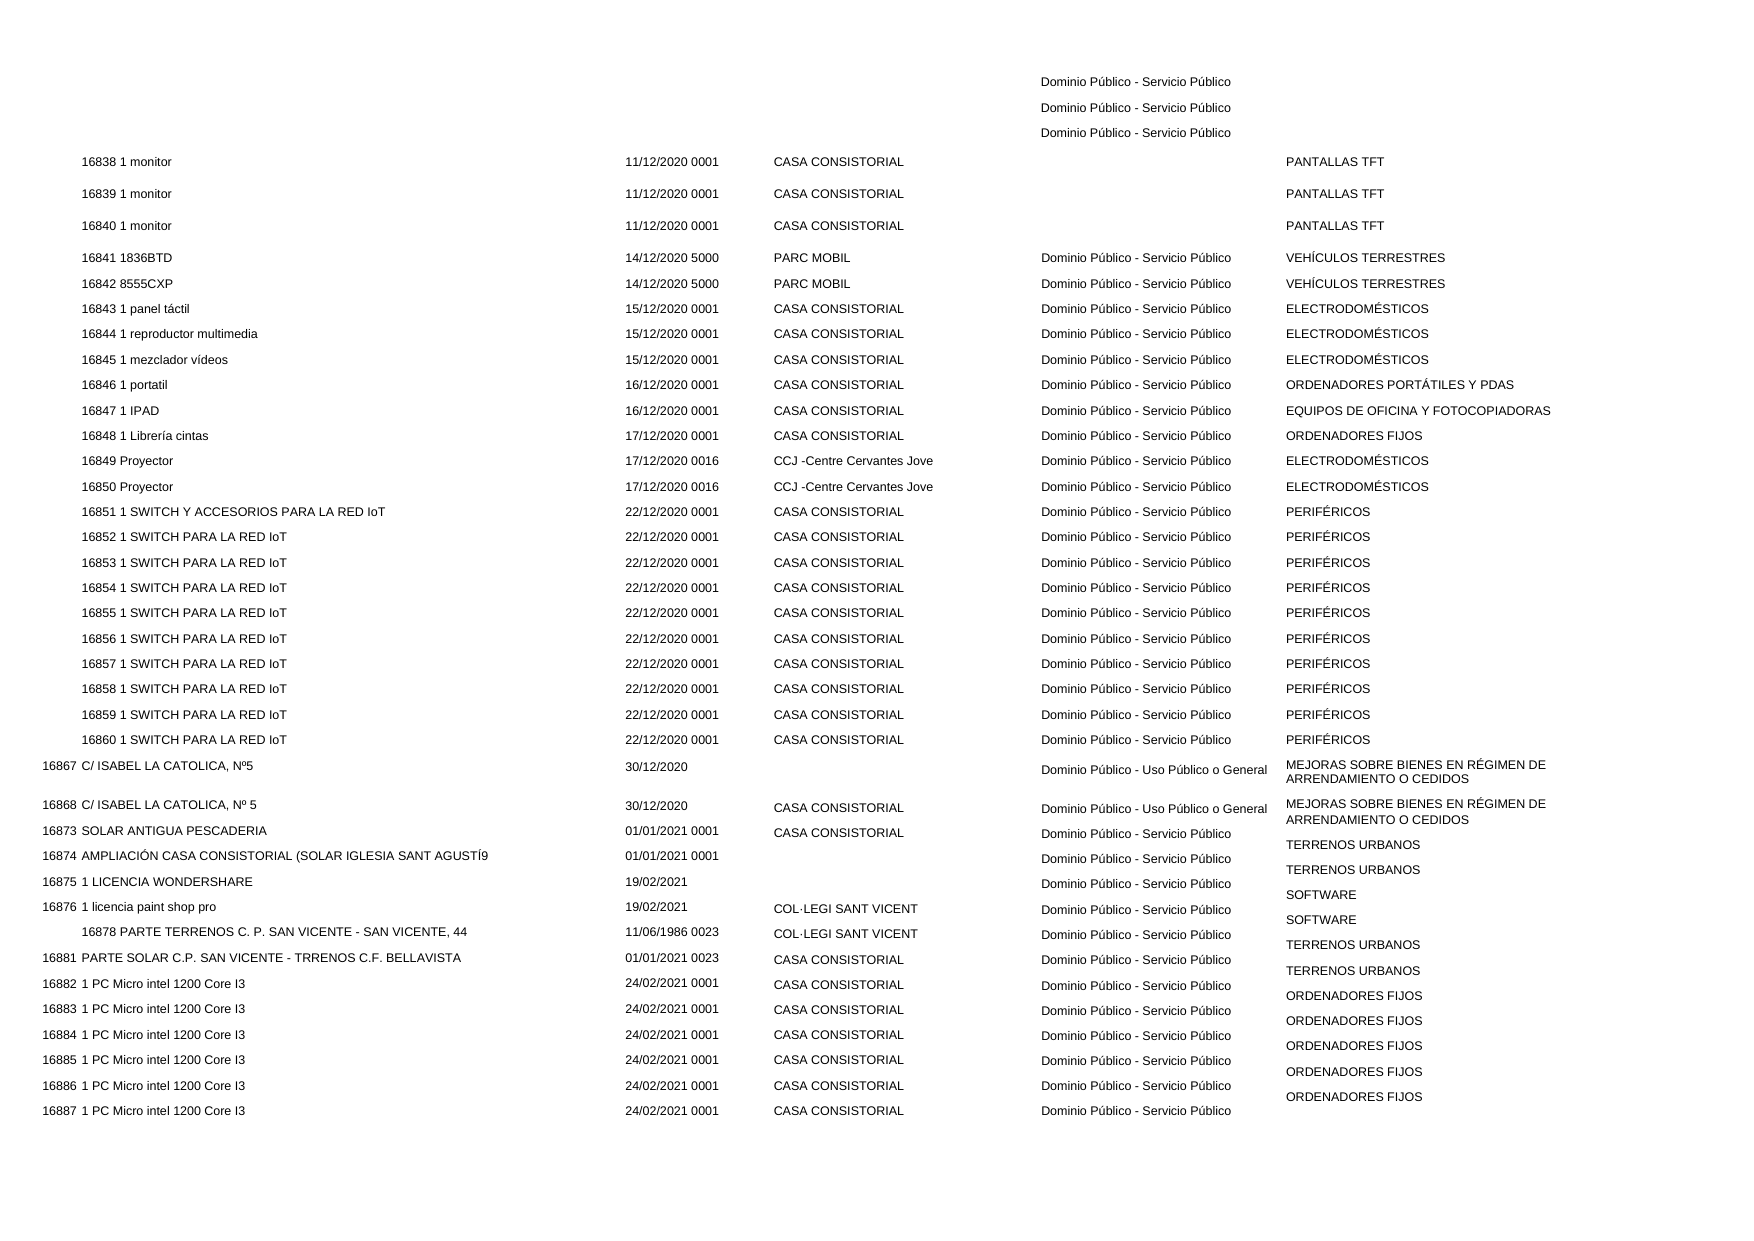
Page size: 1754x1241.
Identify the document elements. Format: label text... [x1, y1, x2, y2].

table_cell 16848 1 Librería cintas [81, 429, 625, 454]
table_cell 17/12/2020 0016 [625, 479, 773, 504]
table_cell 22/12/2020 0001 [625, 631, 773, 657]
table_cell MEJORAS SOBRE BIENES EN RÉGIMEN DE ARRENDAMIENTO O CEDIDOS MEJORAS SOBRE BIENES EN RÉGIMEN DE ARRENDAMIENTO O CEDIDOS TERRENOS URBANOS TERRENOS URBANOS SOFTWARE SOFTWARE TERRENOS URBANOS TERRENOS URBANOS ORDENADORES FIJOS ORDENADORES FIJOS ORDENADORES FIJOS ORDENADORES FIJOS ORDENADORES FIJOS [1286, 758, 1552, 1118]
table_cell CASA CONSISTORIAL [774, 302, 1041, 327]
table_cell CASA CONSISTORIAL [774, 327, 1041, 352]
table_cell 11/12/2020 0001 [625, 219, 773, 251]
table_cell 16/12/2020 0001 [625, 378, 773, 403]
table_cell 22/12/2020 0001 [625, 581, 773, 606]
table_cell CASA CONSISTORIAL [774, 378, 1041, 403]
table_cell 16847 1 IPAD [81, 403, 625, 428]
table_header [1041, 155, 1286, 187]
table_cell 15/12/2020 0001 [625, 327, 773, 352]
table_cell Dominio Público - Servicio Público [1041, 251, 1286, 276]
table_cell CASA CONSISTORIAL [774, 187, 1041, 219]
table_cell PANTALLAS TFT [1286, 219, 1552, 251]
table_cell Dominio Público - Uso Público o General Dominio Público - Uso Público o General Dominio Público - Servicio Público Dominio Público - Servicio Público Dominio Público - Servicio Público Dominio Público - Servicio Público Dominio Público - Servicio Público Dominio Público - Servicio Público Dominio Público - Servicio Público Dominio Público - Servicio Público Dominio Público - Servicio Público Dominio Público - Servicio Público Dominio Público - Servicio Público Dominio Público - Servicio Público [1041, 758, 1286, 1118]
table_cell CASA CONSISTORIAL [774, 530, 1041, 555]
table_header CASA CONSISTORIAL [774, 155, 1041, 187]
table_cell 16858 1 SWITCH PARA LA RED IoT [81, 682, 625, 707]
table_cell CASA CONSISTORIAL [774, 352, 1041, 378]
table_cell 16849 Proyector [81, 454, 625, 479]
table_cell C/ ISABEL LA CATOLICA, Nº5 C/ ISABEL LA CATOLICA, Nº 5 SOLAR ANTIGUA PESCADERIA AMPLIACIÓN CASA CONSISTORIAL (SOLAR IGLESIA SANT AGUSTÍ9 1 LICENCIA WONDERSHARE 1 licencia paint shop pro 16878 PARTE TERRENOS C. P. SAN VICENTE - SAN VICENTE, 44 PARTE SOLAR C.P. SAN VICENTE - TRRENOS C.F. BELLAVISTA 1 PC Micro intel 1200 Core I3 1 PC Micro intel 1200 Core I3 1 PC Micro intel 1200 Core I3 1 PC Micro intel 1200 Core I3 1 PC Micro intel 1200 Core I3 1 PC Micro intel 1200 Core I3 [81, 758, 625, 1118]
table_cell CASA CONSISTORIAL [774, 708, 1041, 733]
table_cell Dominio Público - Servicio Público [1041, 327, 1286, 352]
table_cell CASA CONSISTORIAL [774, 682, 1041, 707]
table_cell [1041, 219, 1286, 251]
table_cell PERIFÉRICOS [1286, 682, 1552, 707]
table_cell 15/12/2020 0001 [625, 352, 773, 378]
table_cell Dominio Público - Servicio Público [1041, 682, 1286, 707]
table_header 11/12/2020 0001 [625, 155, 773, 187]
table_cell PERIFÉRICOS [1286, 555, 1552, 581]
table_header 16838 1 monitor [81, 155, 625, 187]
table_cell 17/12/2020 0001 [625, 429, 773, 454]
table_cell Dominio Público - Servicio Público [1041, 403, 1286, 428]
table_cell PERIFÉRICOS [1286, 530, 1552, 555]
table_cell ORDENADORES PORTÁTILES Y PDAS [1286, 378, 1552, 403]
table_cell 22/12/2020 0001 [625, 733, 773, 758]
table_cell CASA CONSISTORIAL [774, 657, 1041, 682]
table_cell 16840 1 monitor [81, 219, 625, 251]
table_cell ELECTRODOMÉSTICOS [1286, 327, 1552, 352]
table_cell 17/12/2020 0016 [625, 454, 773, 479]
table_cell 16841 1836BTD [81, 251, 625, 276]
table_cell ELECTRODOMÉSTICOS [1286, 352, 1552, 378]
table_cell Dominio Público - Servicio Público [1041, 429, 1286, 454]
table_cell CASA CONSISTORIAL CASA CONSISTORIAL COL·LEGI SANT VICENT COL·LEGI SANT VICENT CASA CONSISTORIAL CASA CONSISTORIAL CASA CONSISTORIAL CASA CONSISTORIAL CASA CONSISTORIAL CASA CONSISTORIAL CASA CONSISTORIAL [774, 758, 1041, 1118]
table_cell Dominio Público - Servicio Público [1041, 505, 1286, 530]
table_cell CASA CONSISTORIAL [774, 555, 1041, 581]
table_cell 22/12/2020 0001 [625, 606, 773, 631]
table_cell Dominio Público - Servicio Público [1041, 352, 1286, 378]
table_cell CASA CONSISTORIAL [774, 429, 1041, 454]
table_cell Dominio Público - Servicio Público [1041, 733, 1286, 758]
table_cell 16844 1 reproductor multimedia [81, 327, 625, 352]
table_cell Dominio Público - Servicio Público [1041, 479, 1286, 504]
table_cell CASA CONSISTORIAL [774, 733, 1041, 758]
table_cell 16839 1 monitor [81, 187, 625, 219]
table_cell Dominio Público - Servicio Público [1041, 302, 1286, 327]
table_cell 22/12/2020 0001 [625, 555, 773, 581]
table_cell CCJ -Centre Cervantes Jove [774, 479, 1041, 504]
table_cell PERIFÉRICOS [1286, 581, 1552, 606]
table_cell 15/12/2020 0001 [625, 302, 773, 327]
table_cell ELECTRODOMÉSTICOS [1286, 302, 1552, 327]
table_cell 16843 1 panel táctil [81, 302, 625, 327]
table_cell 22/12/2020 0001 [625, 708, 773, 733]
table_cell PERIFÉRICOS [1286, 631, 1552, 657]
table_cell 16845 1 mezclador vídeos [81, 352, 625, 378]
table_cell 30/12/2020 30/12/2020 01/01/2021 0001 01/01/2021 0001 19/02/2021 19/02/2021 11/06/1986 0023 01/01/2021 0023 24/02/2021 0001 24/02/2021 0001 24/02/2021 0001 24/02/2021 0001 24/02/2021 0001 24/02/2021 0001 [625, 758, 773, 1118]
table_cell 16852 1 SWITCH PARA LA RED IoT [81, 530, 625, 555]
table_cell 22/12/2020 0001 [625, 657, 773, 682]
table_cell Dominio Público - Servicio Público [1041, 276, 1286, 302]
table_cell Dominio Público - Servicio Público [1041, 530, 1286, 555]
table_cell VEHÍCULOS TERRESTRES [1286, 276, 1552, 302]
table_cell 14/12/2020 5000 [625, 276, 773, 302]
table_cell 22/12/2020 0001 [625, 505, 773, 530]
table_cell [1041, 187, 1286, 219]
table_cell VEHÍCULOS TERRESTRES [1286, 251, 1552, 276]
table_cell ELECTRODOMÉSTICOS [1286, 479, 1552, 504]
table_cell 16860 1 SWITCH PARA LA RED IoT [81, 733, 625, 758]
table_cell 16850 Proyector [81, 479, 625, 504]
table_cell 16/12/2020 0001 [625, 403, 773, 428]
table_cell Dominio Público - Servicio Público [1041, 606, 1286, 631]
table_cell 16854 1 SWITCH PARA LA RED IoT [81, 581, 625, 606]
table_cell 22/12/2020 0001 [625, 530, 773, 555]
table_cell PERIFÉRICOS [1286, 708, 1552, 733]
table_cell Dominio Público - Servicio Público [1041, 631, 1286, 657]
table_cell CASA CONSISTORIAL [774, 606, 1041, 631]
table_cell Dominio Público - Servicio Público [1041, 708, 1286, 733]
table_cell 16859 1 SWITCH PARA LA RED IoT [81, 708, 625, 733]
table_cell CCJ -Centre Cervantes Jove [774, 454, 1041, 479]
table_cell 16842 8555CXP [81, 276, 625, 302]
table_cell 16853 1 SWITCH PARA LA RED IoT [81, 555, 625, 581]
table_cell PANTALLAS TFT [1286, 187, 1552, 219]
table_cell 16855 1 SWITCH PARA LA RED IoT [81, 606, 625, 631]
table_cell PERIFÉRICOS [1286, 606, 1552, 631]
table_cell 22/12/2020 0001 [625, 682, 773, 707]
table_cell Dominio Público - Servicio Público [1041, 454, 1286, 479]
table_cell 16857 1 SWITCH PARA LA RED IoT [81, 657, 625, 682]
table_cell 16851 1 SWITCH Y ACCESORIOS PARA LA RED IoT [81, 505, 625, 530]
table_cell Dominio Público - Servicio Público [1041, 581, 1286, 606]
table_cell ORDENADORES FIJOS [1286, 429, 1552, 454]
table_cell PERIFÉRICOS [1286, 733, 1552, 758]
table_cell PARC MOBIL [774, 276, 1041, 302]
table_cell 14/12/2020 5000 [625, 251, 773, 276]
table_cell EQUIPOS DE OFICINA Y FOTOCOPIADORAS [1286, 403, 1552, 428]
table_cell CASA CONSISTORIAL [774, 631, 1041, 657]
table_cell CASA CONSISTORIAL [774, 581, 1041, 606]
table_cell 11/12/2020 0001 [625, 187, 773, 219]
table_cell CASA CONSISTORIAL [774, 219, 1041, 251]
table_cell CASA CONSISTORIAL [774, 505, 1041, 530]
table_cell PARC MOBIL [774, 251, 1041, 276]
table_cell 16846 1 portatil [81, 378, 625, 403]
table_cell ELECTRODOMÉSTICOS [1286, 454, 1552, 479]
table_cell Dominio Público - Servicio Público [1041, 657, 1286, 682]
table_cell PERIFÉRICOS [1286, 505, 1552, 530]
table_cell Dominio Público - Servicio Público [1041, 378, 1286, 403]
table_header PANTALLAS TFT [1286, 155, 1552, 187]
table_cell 16856 1 SWITCH PARA LA RED IoT [81, 631, 625, 657]
table_cell CASA CONSISTORIAL [774, 403, 1041, 428]
table_cell PERIFÉRICOS [1286, 657, 1552, 682]
table_cell Dominio Público - Servicio Público [1041, 555, 1286, 581]
